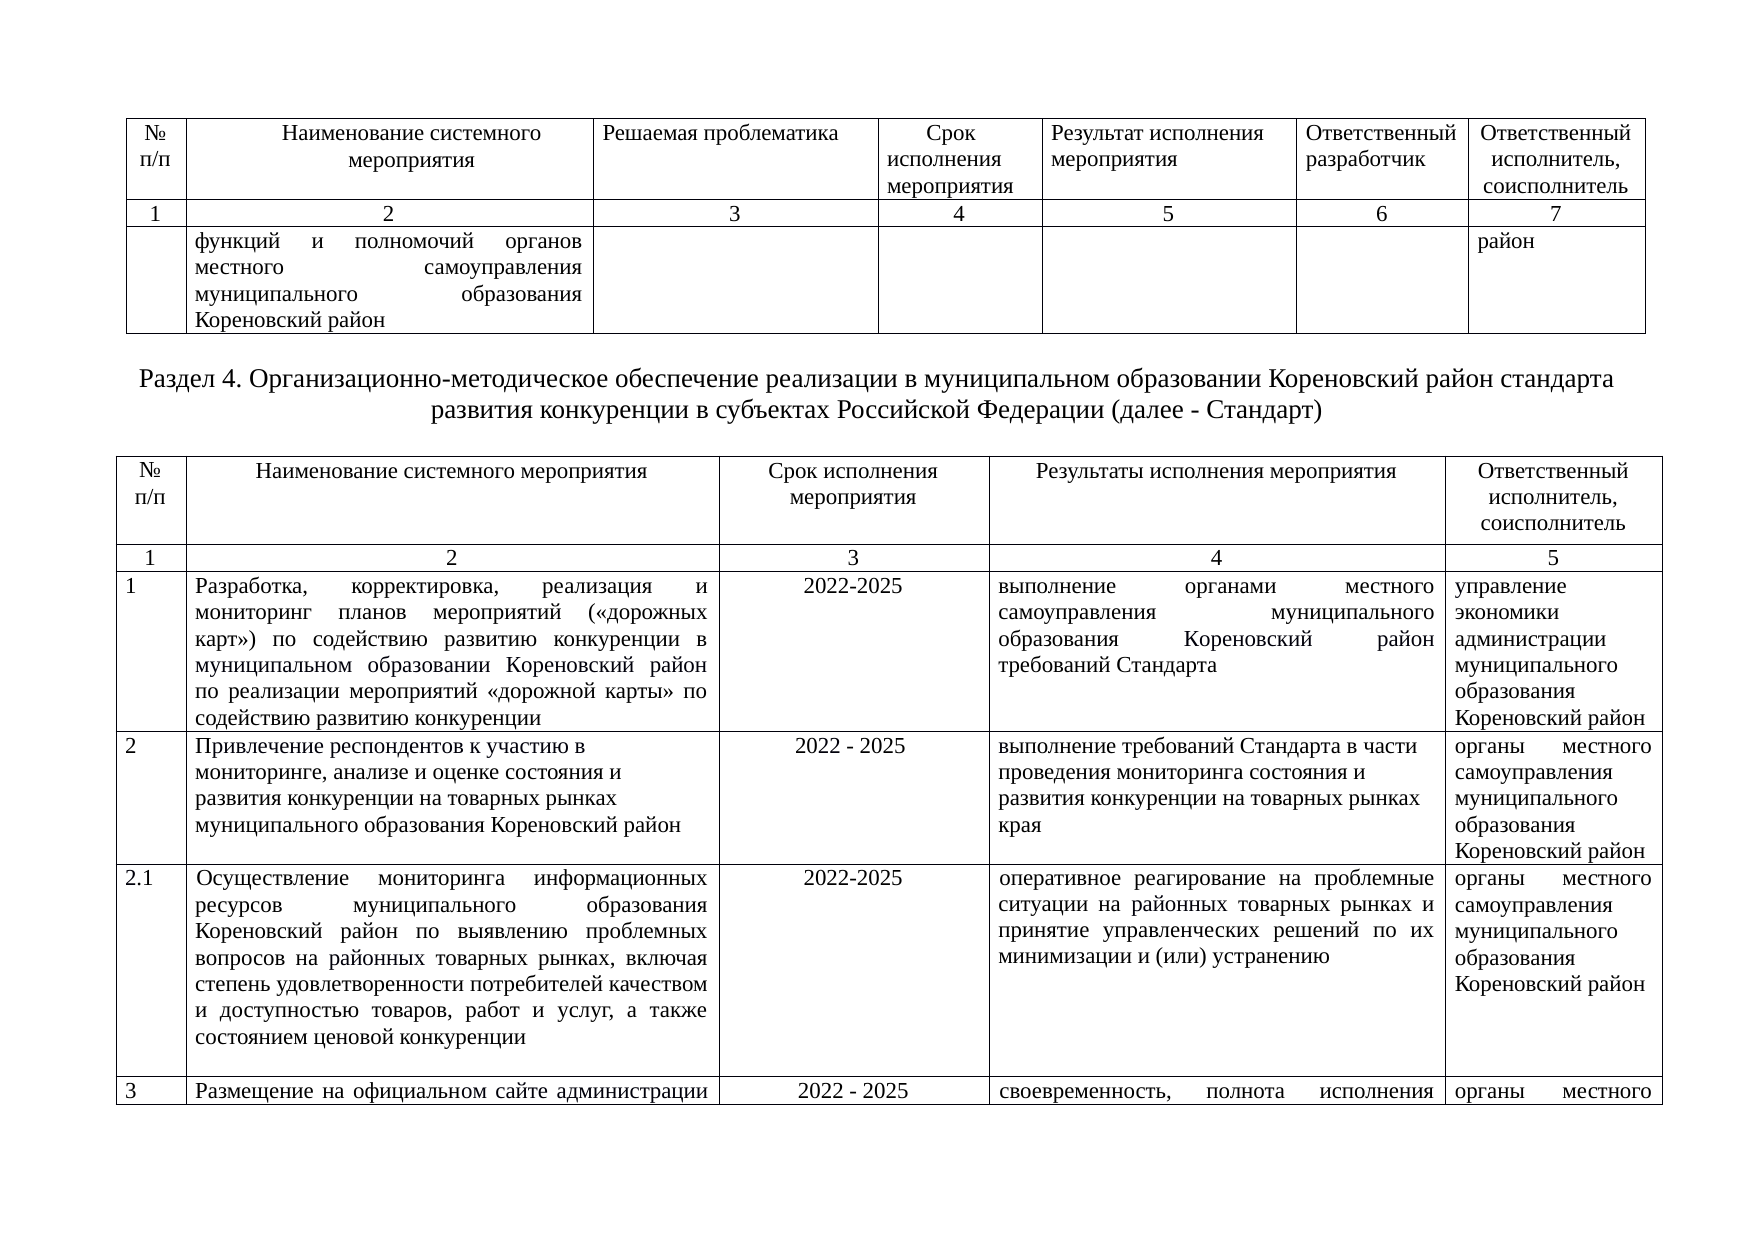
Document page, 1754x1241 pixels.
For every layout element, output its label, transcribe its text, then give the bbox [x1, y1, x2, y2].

table_header № п/п [127, 119, 186, 198]
table_cell [127, 227, 186, 332]
table_cell органы местного [1446, 1077, 1662, 1104]
table_cell 2 [187, 200, 593, 226]
table_cell 2022 - 2025 [720, 732, 989, 863]
table_cell [1043, 227, 1296, 332]
table_cell [1297, 227, 1468, 332]
table_cell 1 [117, 572, 186, 731]
table_cell 2 [117, 732, 186, 863]
table_header Результат исполнения мероприятия [1043, 119, 1296, 198]
table_cell 4 [879, 200, 1042, 226]
table_cell выполнение органами местного самоуправления муниципального образования Кореновский район требований Стандарта [990, 572, 1445, 731]
table_cell 3 [117, 1077, 186, 1104]
table_cell управление экономики администрации муниципального образования Кореновский район [1446, 572, 1662, 731]
table_cell 5 [1446, 545, 1662, 571]
table_cell район [1469, 227, 1645, 332]
table_cell 3 [720, 545, 989, 571]
table_cell оперативное реагирование на проблемные ситуации на районных товарных рынках и принятие управленческих решений по их минимизации и (или) устранению [990, 865, 1445, 1076]
table_cell Привлечение респондентов к участию в мониторинге, анализе и оценке состояния и развития конкуренции на товарных рынках муниципального образования Кореновский район [187, 732, 719, 863]
text Раздел 4. Организационно-методическое обеспечение реализации в муниципальном образовании Кореновский район стандарта развития конкуренции в субъектах Российской Федерации (далее - Стандарт) [118, 362, 1636, 424]
table_cell [594, 227, 878, 332]
table_cell 5 [1043, 200, 1296, 226]
table_cell 2022-2025 [720, 572, 989, 731]
table_cell 2022-2025 [720, 865, 989, 1076]
table_cell органы местного самоуправления муниципального образования Кореновский район [1446, 865, 1662, 1076]
table_header Срок исполнения мероприятия [879, 119, 1042, 198]
table_header Ответственный исполнитель, соисполнитель [1446, 457, 1662, 543]
table_cell 1 [117, 545, 186, 571]
table_cell органы местного самоуправления муниципального образования Кореновский район [1446, 732, 1662, 863]
table_header Наименование системного мероприятия [187, 457, 719, 543]
table_header Наименование системного мероприятия [187, 119, 593, 198]
table_cell Размещение на официальном сайте администрации [187, 1077, 719, 1104]
table_cell Разработка, корректировка, реализация и мониторинг планов мероприятий («дорожных карт») по содействию развитию конкуренции в муниципальном образовании Кореновский район по реализации мероприятий «дорожной карты» по содействию развитию конкуренции [187, 572, 719, 731]
table_cell 2 [187, 545, 719, 571]
table_cell Осуществление мониторинга информационных ресурсов муниципального образования Кореновский район по выявлению проблемных вопросов на районных товарных рынках, включая степень удовлетворенности потребителей качеством и доступностью товаров, работ и услуг, а также состоянием ценовой конкуренции [187, 865, 719, 1076]
table_header Ответственный разработчик [1297, 119, 1468, 198]
table_cell 3 [594, 200, 878, 226]
table_header Результаты исполнения мероприятия [990, 457, 1445, 543]
table_cell [879, 227, 1042, 332]
table_cell 6 [1297, 200, 1468, 226]
table_header № п/п [117, 457, 186, 543]
table_header Срок исполнения мероприятия [720, 457, 989, 543]
table_cell 2.1 [117, 865, 186, 1076]
table_cell функций и полномочий органов местного самоуправления муниципального образования Кореновский район [187, 227, 593, 332]
table_cell 1 [127, 200, 186, 226]
table_cell своевременность, полнота исполнения [990, 1077, 1445, 1104]
table_header Ответственный исполнитель, соисполнитель [1469, 119, 1645, 198]
table_cell выполнение требований Стандарта в части проведения мониторинга состояния и развития конкуренции на товарных рынках края [990, 732, 1445, 863]
table_cell 4 [990, 545, 1445, 571]
table_cell 2022 - 2025 [720, 1077, 989, 1104]
table_cell 7 [1469, 200, 1645, 226]
table_header Решаемая проблематика [594, 119, 878, 198]
